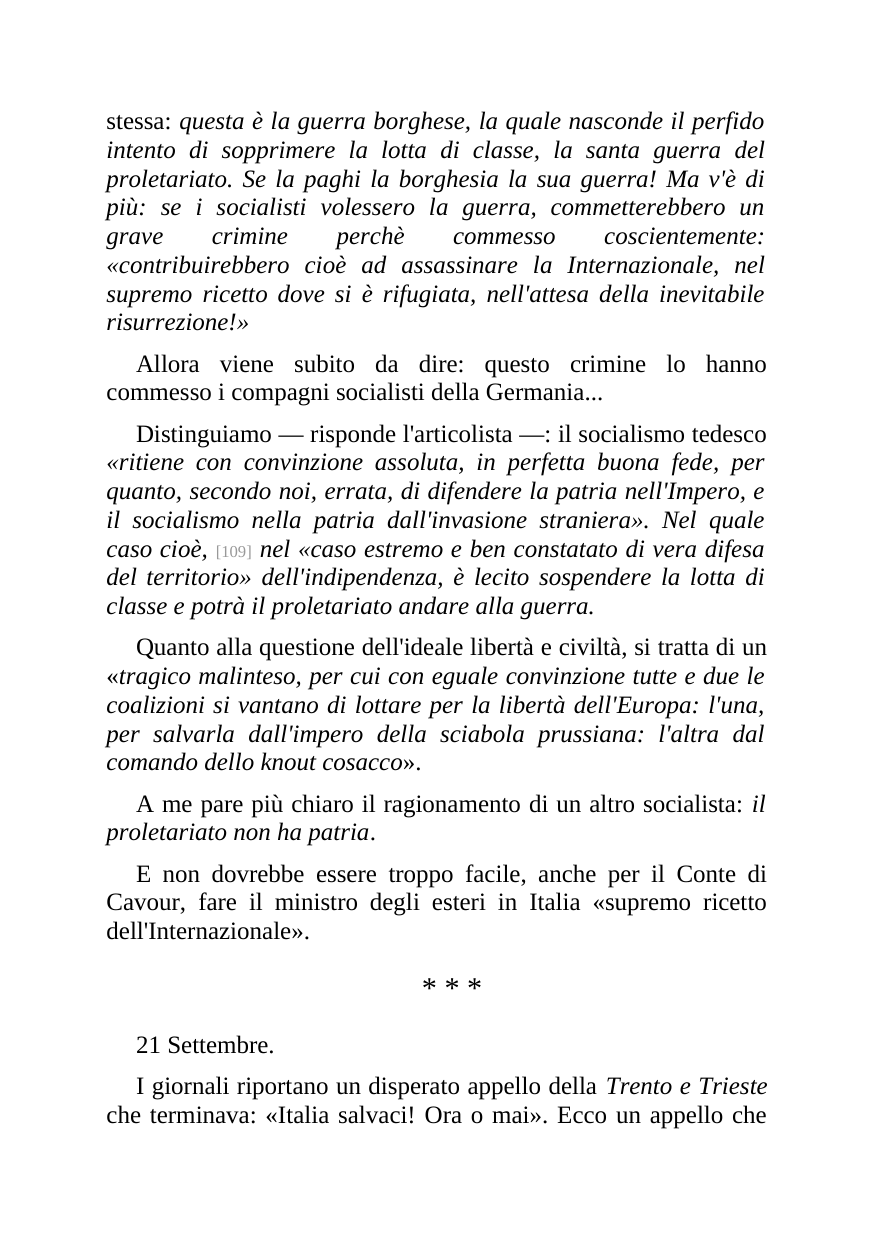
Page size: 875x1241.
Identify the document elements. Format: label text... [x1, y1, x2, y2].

text E non dovrebbe essere troppo facile, anche per il Conte di Cavour, fare il ministro degli esteri in Italia «supremo ricetto dell'Internazionale». [106, 859, 768, 945]
text Distinguiamo — risponde l'articolista —: il socialismo tedesco «ritiene con convinzione assoluta, in perfetta buona fede, per quanto, secondo noi, errata, di difendere la patria nell'Impero, e il socialismo nella patria dall'invasione straniera». Nel quale caso cioè, [109] nel «caso estremo e ben constatato di vera difesa del territorio» dell'indipendenza, è lecito sospendere la lotta di classe e potrà il proletariato andare alla guerra. [106, 419, 768, 620]
text * * * [106, 970, 768, 1005]
text Allora viene subito da dire: questo crimine lo hanno commesso i compagni socialisti della Germania... [106, 349, 768, 406]
text A me pare più chiaro il ragionamento di un altro socialista: il proletariato non ha patria. [106, 789, 768, 846]
text Quanto alla questione dell'ideale libertà e civiltà, si tratta di un «tragico malinteso, per cui con eguale convinzione tutte e due le coalizioni si vantano di lottare per la libertà dell'Europa: l'una, per salvarla dall'impero della sciabola prussiana: l'altra dal comando dello knout cosacco». [106, 632, 768, 776]
text 21 Settembre. [106, 1030, 768, 1058]
text I giornali riportano un disperato appello della Trento e Trieste che terminava: «Italia salvaci! Ora o mai». Ecco un appello che [106, 1071, 768, 1128]
text stessa: questa è la guerra borghese, la quale nasconde il perfido intento di sopprimere la lotta di classe, la santa guerra del proletariato. Se la paghi la borghesia la sua guerra! Ma v'è di più: se i socialisti volessero la guerra, commetterebbero un grave crimine perchè commesso coscientemente: «contribuirebbero cioè ad assassinare la Internazionale, nel supremo ricetto dove si è rifugiata, nell'attesa della inevitabile risurrezione!» [106, 106, 768, 336]
